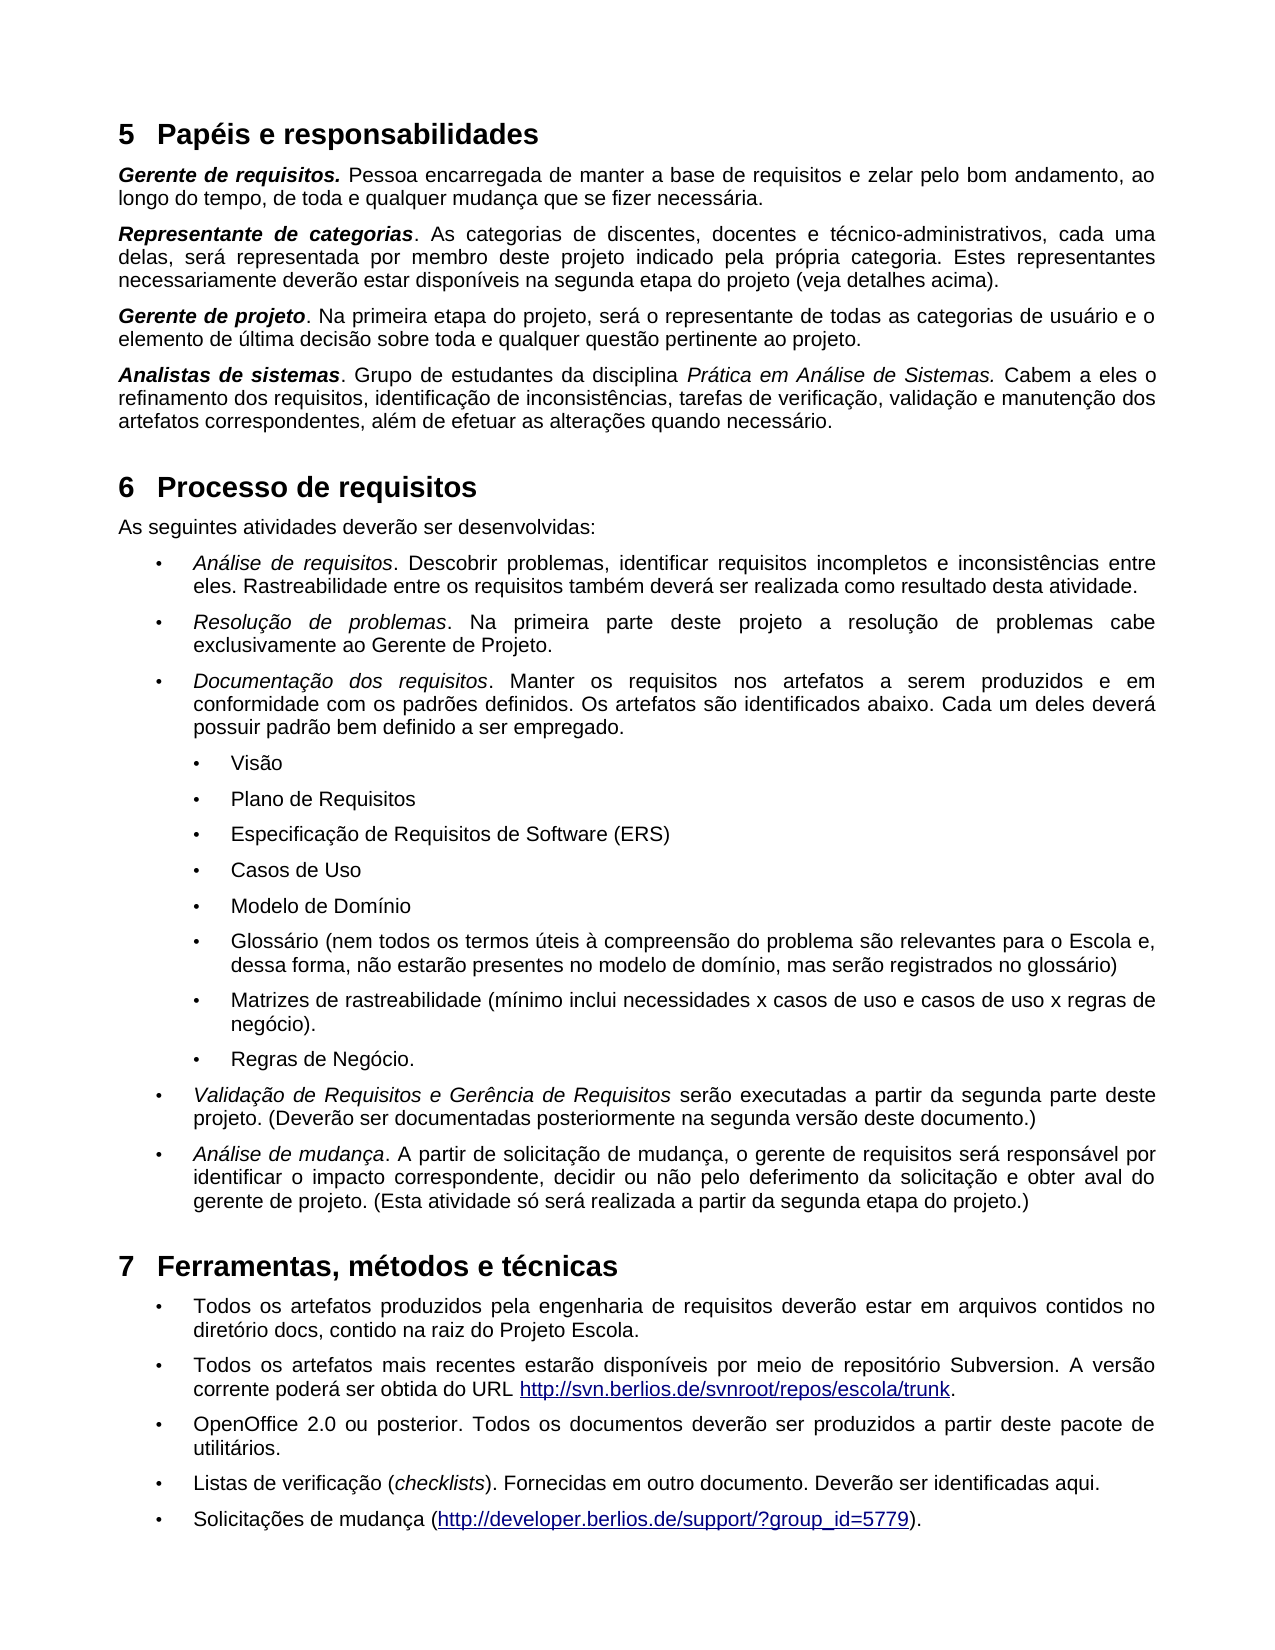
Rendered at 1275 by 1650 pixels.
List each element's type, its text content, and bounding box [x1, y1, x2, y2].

text Gerente de requisitos. Pessoa encarregada de manter a base de requisitos e zelar pelo bom andamento, ao longo do tempo, de toda e qualquer mudança que se fizer necessária. [118, 163, 1157, 210]
list Resolução de problemas. Na primeira parte deste projeto a resolução de problemas cabe exclusivamente ao Gerente de Projeto. [156, 610, 1157, 657]
subtitle Processo de requisitos [118, 471, 1157, 503]
list Modelo de Domínio [193, 894, 1157, 918]
list Todos os artefatos mais recentes estarão disponíveis por meio de repositório Subversion. A versão corrente poderá ser obtida do URL http://svn.berlios.de/svnroot/repos/escola/trunk. [156, 1354, 1157, 1400]
subtitle Ferramentas, métodos e técnicas [118, 1250, 1157, 1282]
subtitle Papéis e responsabilidades [118, 118, 1157, 151]
text Gerente de projeto. Na primeira etapa do projeto, será o representante de todas as categorias de usuário e o elemento de última decisão sobre toda e qualquer questão pertinente ao projeto. [118, 304, 1157, 351]
list Plano de Requisitos [193, 787, 1157, 810]
list Glossário (nem todos os termos úteis à compreensão do problema são relevantes para o Escola e, dessa forma, não estarão presentes no modelo de domínio, mas serão registrados no glossário) [193, 930, 1157, 977]
list Análise de requisitos. Descobrir problemas, identificar requisitos incompletos e inconsistências entre eles. Rastreabilidade entre os requisitos também deverá ser realizada como resultado desta atividade. [156, 551, 1157, 598]
list Todos os artefatos produzidos pela engenharia de requisitos deverão estar em arquivos contidos no diretório docs, contido na raiz do Projeto Escola. [156, 1295, 1157, 1341]
list Visão [193, 751, 1157, 775]
list Matrizes de rastreabilidade (mínimo inclui necessidades x casos de uso e casos de uso x regras de negócio). [193, 989, 1157, 1036]
text As seguintes atividades deverão ser desenvolvidas: [118, 516, 1157, 539]
list OpenOffice 2.0 ou posterior. Todos os documentos deverão ser produzidos a partir deste pacote de utilitários. [156, 1413, 1157, 1459]
list Especificação de Requisitos de Software (ERS) [193, 823, 1157, 846]
list Documentação dos requisitos. Manter os requisitos nos artefatos a serem produzidos e em conformidade com os padrões definidos. Os artefatos são identificados abaixo. Cada um deles deverá possuir padrão bem definido a ser empregado. [156, 669, 1157, 739]
text Analistas de sistemas. Grupo de estudantes da disciplina Prática em Análise de Sistemas. Cabem a eles o refinamento dos requisitos, identificação de inconsistências, tarefas de verificação, validação e manutenção dos artefatos correspondentes, além de efetuar as alterações quando necessário. [118, 363, 1157, 433]
list Listas de verificação (checklists). Fornecidas em outro documento. Deverão ser identificadas aqui. [156, 1472, 1157, 1495]
list Casos de Uso [193, 859, 1157, 882]
text Representante de categorias. As categorias de discentes, docentes e técnico-administrativos, cada uma delas, será representada por membro deste projeto indicado pela própria categoria. Estes representantes necessariamente deverão estar disponíveis na segunda etapa do projeto (veja detalhes acima). [118, 222, 1157, 292]
list Regras de Negócio. [193, 1048, 1157, 1071]
list Análise de mudança. A partir de solicitação de mudança, o gerente de requisitos será responsável por identificar o impacto correspondente, decidir ou não pelo deferimento da solicitação e obter aval do gerente de projeto. (Esta atividade só será realizada a partir da segunda etapa do projeto.) [156, 1143, 1157, 1212]
list Solicitações de mudança (http://developer.berlios.de/support/?group_id=5779). [156, 1508, 1157, 1531]
list Validação de Requisitos e Gerência de Requisitos serão executadas a partir da segunda parte deste projeto. (Deverão ser documentadas posteriormente na segunda versão deste documento.) [156, 1084, 1157, 1130]
